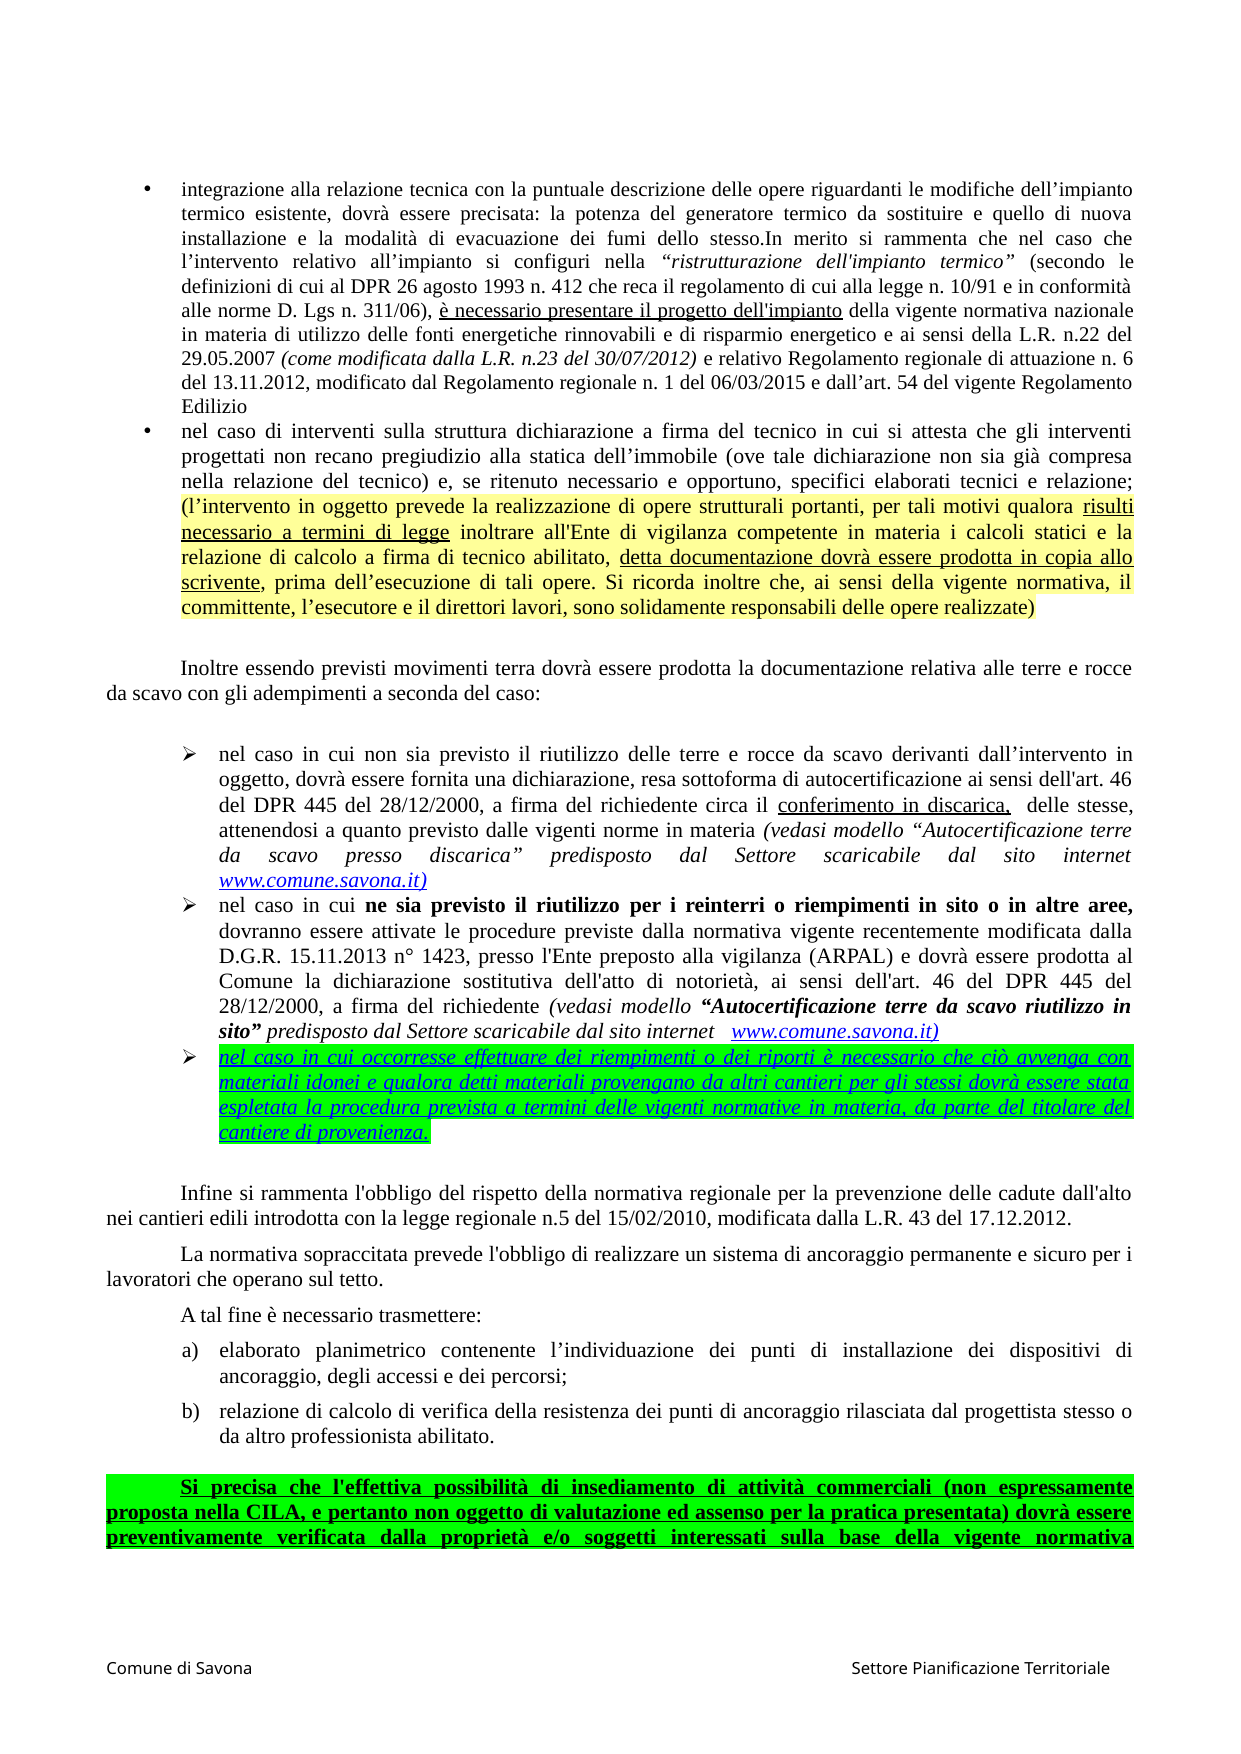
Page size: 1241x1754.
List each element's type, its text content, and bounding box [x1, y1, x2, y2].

list nel caso in cui ne sia previsto il riutilizzo per i reinterri o riempimenti in sito o in altre aree, dovranno essere attivate le procedure previste dalla normativa vigente recentemente modificata dalla D.G.R. 15.11.2013 n° 1423, presso l'Ente preposto alla vigilanza (ARPAL) e dovrà essere prodotta al Comune la dichiarazione sostitutiva dell'atto di notorietà, ai sensi dell'art. 46 del DPR 445 del 28/12/2000, a firma del richiedente (vedasi modello “Autocertificazione terre da scavo riutilizzo in sito” predisposto dal Settore scaricabile dal sito internet www.comune.savona.it) [181, 892, 1134, 1044]
list relazione di calcolo di verifica della resistenza dei punti di ancoraggio rilasciata dal progettista stesso o da altro professionista abilitato. [182, 1398, 1134, 1449]
text A tal fine è necessario trasmettere: [106, 1302, 1134, 1327]
list integrazione alla relazione tecnica con la puntuale descrizione delle opere riguardanti le modifiche dell’impianto termico esistente, dovrà essere precisata: la potenza del generatore termico da sostituire e quello di nuova installazione e la modalità di evacuazione dei fumi dello stesso.In merito si rammenta che nel caso che l’intervento relativo all’impianto si configuri nella “ristrutturazione dell'impianto termico” (secondo le definizioni di cui al DPR 26 agosto 1993 n. 412 che reca il regolamento di cui alla legge n. 10/91 e in conformità alle norme D. Lgs n. 311/06), è necessario presentare il progetto dell'impianto della vigente normativa nazionale in materia di utilizzo delle fonti energetiche rinnovabili e di risparmio energetico e ai sensi della L.R. n.22 del 29.05.2007 (come modificata dalla L.R. n.23 del 30/07/2012) e relativo Regolamento regionale di attuazione n. 6 del 13.11.2012, modificato dal Regolamento regionale n. 1 del 06/03/2015 e dall’art. 54 del vigente Regolamento Edilizio [144, 177, 1134, 418]
text Inoltre essendo previsti movimenti terra dovrà essere prodotta la documentazione relativa alle terre e rocce da scavo con gli adempimenti a seconda del caso: [106, 655, 1134, 706]
list nel caso di interventi sulla struttura dichiarazione a firma del tecnico in cui si attesta che gli interventi progettati non recano pregiudizio alla statica dell’immobile (ove tale dichiarazione non sia già compresa nella relazione del tecnico) e, se ritenuto necessario e opportuno, specifici elaborati tecnici e relazione; (l’intervento in oggetto prevede la realizzazione di opere strutturali portanti, per tali motivi qualora risulti necessario a termini di legge inoltrare all'Ente di vigilanza competente in materia i calcoli statici e la relazione di calcolo a firma di tecnico abilitato, detta documentazione dovrà essere prodotta in copia allo scrivente, prima dell’esecuzione di tali opere. Si ricorda inoltre che, ai sensi della vigente normativa, il committente, l’esecutore e il direttori lavori, sono solidamente responsabili delle opere realizzate) [144, 418, 1134, 619]
list elaborato planimetrico contenente l’individuazione dei punti di installazione dei dispositivi di ancoraggio, degli accessi e dei percorsi; [182, 1337, 1134, 1388]
text Si precisa che l'effettiva possibilità di insediamento di attività commerciali (non espressamente proposta nella CILA, e pertanto non oggetto di valutazione ed assenso per la pratica presentata) dovrà essere preventivamente verificata dalla proprietà e/o soggetti interessati sulla base della vigente normativa [106, 1474, 1134, 1546]
list nel caso in cui occorresse effettuare dei riempimenti o dei riporti è necessario che ciò avvenga con materiali idonei e qualora detti materiali provengano da altri cantieri per gli stessi dovrà essere stata espletata la procedura prevista a termini delle vigenti normative in materia, da parte del titolare del cantiere di provenienza. [181, 1044, 1134, 1144]
text La normativa sopraccitata prevede l'obbligo di realizzare un sistema di ancoraggio permanente e sicuro per i lavoratori che operano sul tetto. [106, 1241, 1134, 1291]
list nel caso in cui non sia previsto il riutilizzo delle terre e rocce da scavo derivanti dall’intervento in oggetto, dovrà essere fornita una dichiarazione, resa sottoforma di autocertificazione ai sensi dell'art. 46 del DPR 445 del 28/12/2000, a firma del richiedente circa il conferimento in discarica, delle stesse, attenendosi a quanto previsto dalle vigenti norme in materia (vedasi modello “Autocertificazione terre da scavo presso discarica” predisposto dal Settore scaricabile dal sito internet www.comune.savona.it) [181, 741, 1134, 892]
text Infine si rammenta l'obbligo del rispetto della normativa regionale per la prevenzione delle cadute dall'alto nei cantieri edili introdotta con la legge regionale n.5 del 15/02/2010, modificata dalla L.R. 43 del 17.12.2012. [106, 1180, 1134, 1231]
